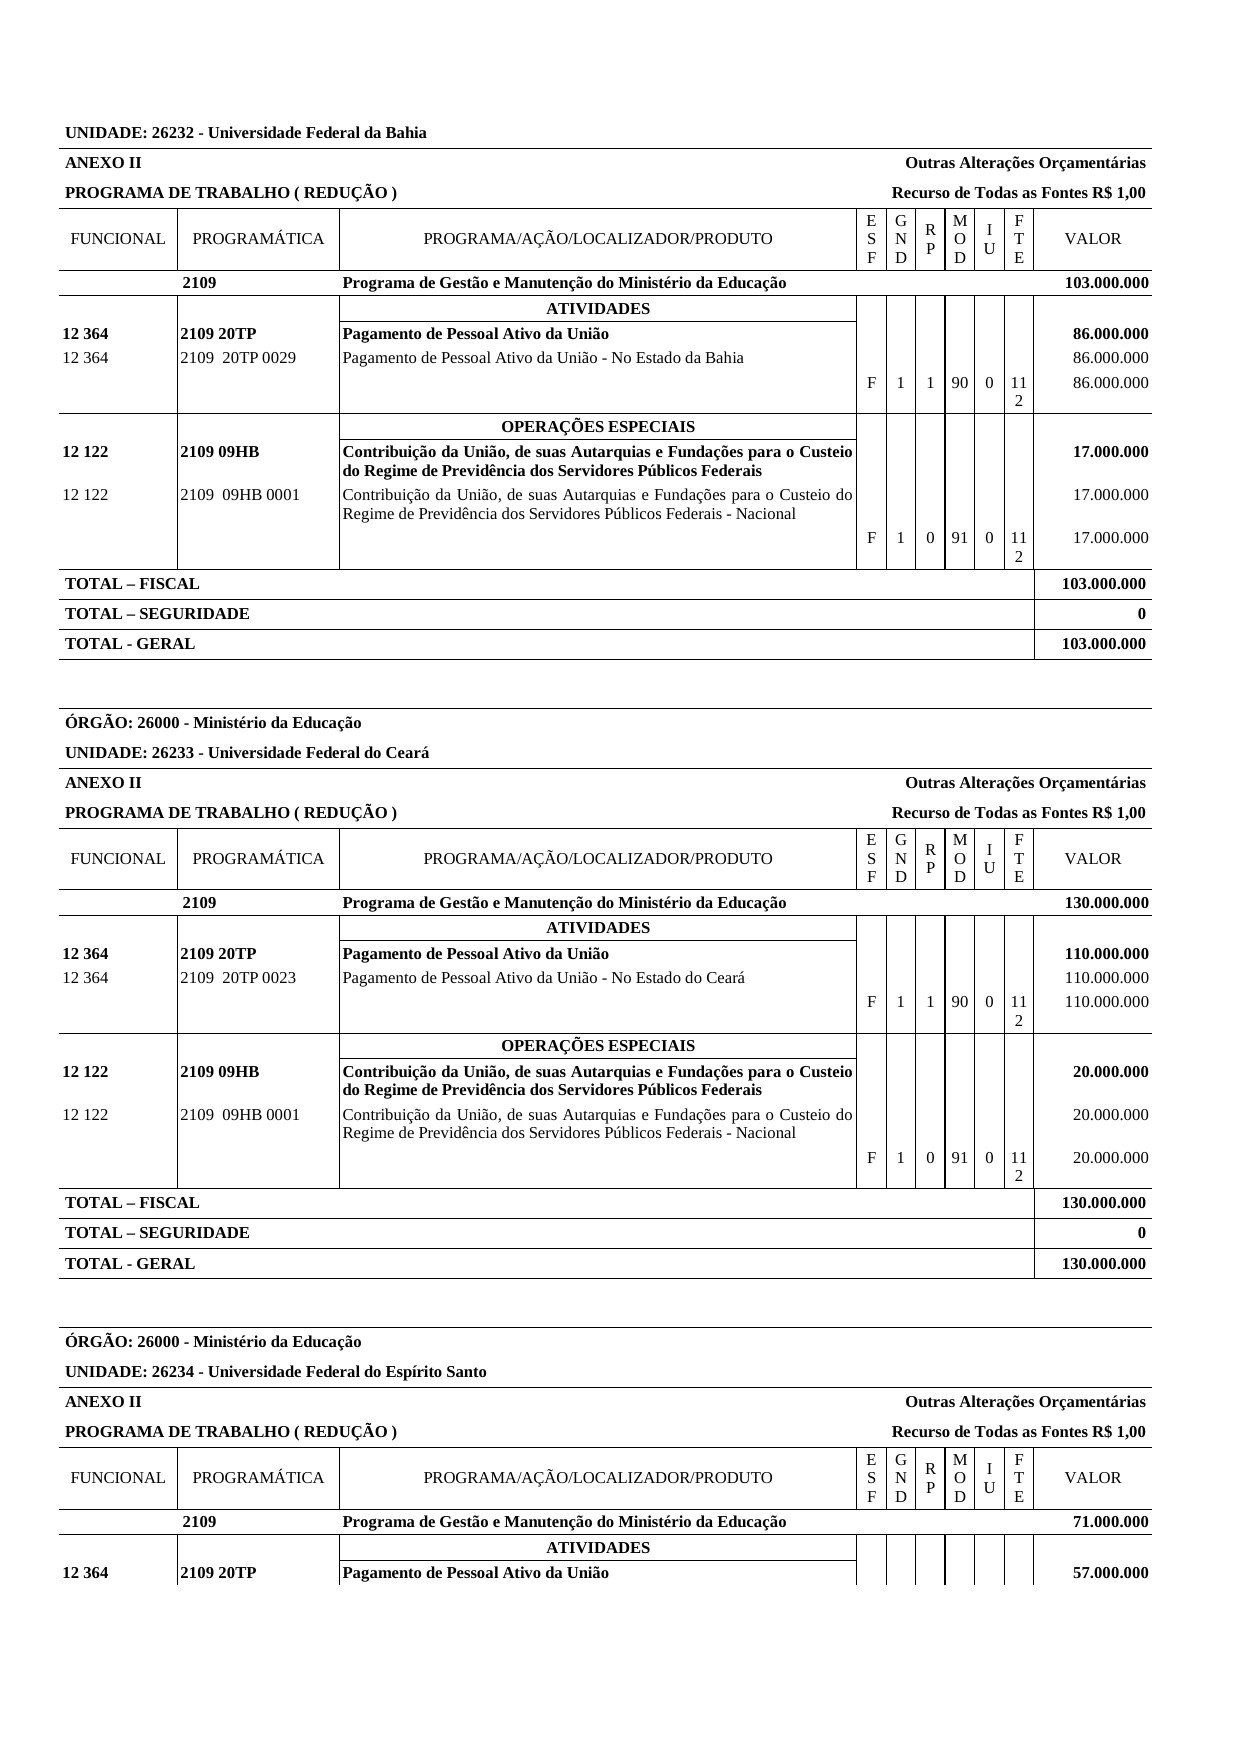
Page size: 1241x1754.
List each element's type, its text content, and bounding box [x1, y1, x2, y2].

table_cell F [857, 526, 886, 568]
table_cell Pagamento de Pessoal Ativo da União [340, 322, 856, 346]
table_cell [857, 414, 886, 439]
table_cell 0 [916, 1145, 944, 1188]
table_cell TOTAL – SEGURIDADE [59, 600, 1034, 629]
table_cell [916, 1560, 944, 1585]
table_cell [178, 1535, 339, 1559]
table_cell [887, 414, 915, 439]
table_cell 1 [887, 990, 915, 1033]
table_cell [1005, 346, 1033, 370]
table_cell R P [916, 829, 944, 889]
table_cell 103.000.000 [1035, 630, 1152, 659]
table_cell [916, 483, 944, 526]
table_cell PROGRAMÁTICA [178, 209, 339, 270]
table_cell Recurso de Todas as Fontes R$ 1,00 [856, 1417, 1152, 1447]
table_cell [59, 1145, 177, 1188]
table_cell [856, 738, 1152, 768]
table_cell [340, 1145, 856, 1188]
table_cell 103.000.000 [1034, 271, 1152, 295]
table_cell ANEXO II [59, 769, 856, 798]
table_cell G N D [887, 1448, 915, 1509]
table_cell [857, 439, 886, 483]
table_cell 90 [946, 370, 974, 413]
table_cell [946, 966, 974, 990]
table_cell [916, 321, 944, 346]
table_cell [946, 1535, 974, 1559]
table_cell 110.000.000 [1034, 966, 1152, 990]
table_cell Programa de Gestão e Manutenção do Ministério da Educação [340, 271, 1034, 295]
table_cell [857, 940, 886, 966]
table_cell TOTAL – FISCAL [59, 570, 1034, 599]
table_cell Atividades [340, 296, 856, 321]
table_cell [178, 916, 339, 940]
table_cell [887, 940, 915, 966]
table_cell 12 122 [59, 439, 177, 483]
table_cell [975, 414, 1004, 439]
table_cell [340, 990, 856, 1033]
table_cell 112 [1005, 990, 1033, 1033]
table_cell [975, 916, 1004, 940]
table_cell [916, 296, 944, 321]
table_cell 12 364 [59, 321, 177, 346]
table_cell F T E [1005, 829, 1033, 889]
table_cell [59, 1535, 177, 1559]
table_cell 1 [887, 526, 915, 568]
table_cell 0 [1035, 600, 1152, 629]
table_cell 2109 09HB [178, 439, 339, 483]
table_cell 112 [1005, 370, 1033, 413]
table_cell FUNCIONAL [59, 829, 177, 889]
table_cell Contribuição da União, de suas Autarquias e Fundações para o Custeio do Regime de Previdência dos Servidores Públicos Federais [340, 1059, 856, 1102]
table_cell [887, 346, 915, 370]
table_cell Pagamento de Pessoal Ativo da União - No Estado da Bahia [340, 346, 856, 370]
table_cell [946, 296, 974, 321]
table_cell 1 [916, 990, 944, 1033]
table_cell [59, 296, 177, 321]
table_cell PROGRAMA/AÇÃO/LOCALIZADOR/PRODUTO [340, 829, 856, 889]
table_cell 2109 [59, 271, 339, 295]
table_cell Pagamento de Pessoal Ativo da União [340, 1561, 856, 1585]
table_cell 2109 [59, 1510, 339, 1534]
table_cell [857, 1560, 886, 1585]
table_cell [887, 916, 915, 940]
table_cell [1005, 296, 1033, 321]
table_cell G N D [887, 829, 915, 889]
table_cell Outras Alterações Orçamentárias [856, 769, 1152, 798]
table_cell FUNCIONAL [59, 209, 177, 270]
table_cell [1005, 414, 1033, 439]
table_cell [857, 1102, 886, 1145]
table_cell UNIDADE: 26234 - Universidade Federal do Espírito Santo [59, 1357, 856, 1387]
table_cell Operações Especiais [340, 414, 856, 439]
table_cell 130.000.000 [1035, 1189, 1152, 1218]
table_cell [946, 414, 974, 439]
table_cell 12 122 [59, 483, 177, 526]
table_cell [975, 1058, 1004, 1102]
table_cell [887, 296, 915, 321]
table_cell [1034, 916, 1152, 940]
table_cell Recurso de Todas as Fontes R$ 1,00 [856, 798, 1152, 828]
table_cell [975, 940, 1004, 966]
table_cell [975, 296, 1004, 321]
table_cell [857, 1058, 886, 1102]
table_cell Pagamento de Pessoal Ativo da União [340, 941, 856, 966]
table_cell [975, 346, 1004, 370]
table_cell PROGRAMA DE TRABALHO ( REDUÇÃO ) [59, 798, 856, 828]
table_cell PROGRAMÁTICA [178, 829, 339, 889]
table_cell [975, 439, 1004, 483]
table_cell [1005, 916, 1033, 940]
table_cell [887, 1535, 915, 1559]
table_cell [916, 1535, 944, 1559]
table_cell 110.000.000 [1034, 990, 1152, 1033]
table_cell Programa de Gestão e Manutenção do Ministério da Educação [340, 890, 1034, 915]
table_cell [916, 1058, 944, 1102]
table_cell [1005, 1034, 1033, 1058]
table_cell F T E [1005, 1448, 1033, 1509]
table_cell [178, 370, 339, 413]
table_cell 86.000.000 [1034, 321, 1152, 346]
table_cell M O D [946, 1448, 974, 1509]
table_cell G N D [887, 209, 915, 270]
table_cell [178, 414, 339, 439]
table_cell [1034, 296, 1152, 321]
table_cell 130.000.000 [1034, 890, 1152, 915]
table_cell 12 122 [59, 1058, 177, 1102]
table_cell F [857, 370, 886, 413]
table_cell ÓRGÃO: 26000 - Ministério da Educação [59, 1328, 1152, 1357]
table_cell [916, 414, 944, 439]
table_cell 17.000.000 [1034, 483, 1152, 526]
table_cell ÓRGÃO: 26000 - Ministério da Educação [59, 709, 1152, 738]
table_cell 20.000.000 [1034, 1058, 1152, 1102]
table_cell PROGRAMA/AÇÃO/LOCALIZADOR/PRODUTO [340, 1448, 856, 1509]
table_cell 0 [916, 526, 944, 568]
table_cell [946, 916, 974, 940]
table_cell TOTAL – FISCAL [59, 1189, 1034, 1218]
table_cell 2109 [59, 890, 339, 915]
table_cell Atividades [340, 1535, 856, 1559]
table_cell [1005, 940, 1033, 966]
table_cell PROGRAMA/AÇÃO/LOCALIZADOR/PRODUTO [340, 209, 856, 270]
table_cell PROGRAMA DE TRABALHO ( REDUÇÃO ) [59, 1417, 856, 1447]
table_cell 0 [975, 526, 1004, 568]
table_cell [946, 940, 974, 966]
table_cell Contribuição da União, de suas Autarquias e Fundações para o Custeio do Regime de Previdência dos Servidores Públicos Federais - Nacional [340, 483, 856, 526]
table_cell 12 364 [59, 966, 177, 990]
table_cell 2109 09HB [178, 1058, 339, 1102]
table_cell [857, 1034, 886, 1058]
table_cell [856, 118, 1152, 148]
table_cell [1005, 1535, 1033, 1559]
table_cell [857, 321, 886, 346]
table_cell [178, 1034, 339, 1058]
table_cell F [857, 990, 886, 1033]
table_cell [1034, 1279, 1152, 1327]
table_cell Atividades [340, 916, 856, 940]
table_cell [916, 1102, 944, 1145]
table_cell TOTAL - GERAL [59, 1249, 1034, 1278]
table_cell [916, 346, 944, 370]
table_cell [887, 966, 915, 990]
table_cell [59, 414, 177, 439]
table_cell I U [975, 209, 1004, 270]
table_cell 12 364 [59, 346, 177, 370]
table_cell VALOR [1034, 209, 1152, 270]
table_cell [975, 1034, 1004, 1058]
table_cell 90 [946, 990, 974, 1033]
table_cell [340, 370, 856, 413]
table_cell [1005, 1560, 1033, 1585]
table_cell [59, 1034, 177, 1058]
table_cell [178, 1145, 339, 1188]
table_cell 86.000.000 [1034, 346, 1152, 370]
table_cell ANEXO II [59, 1388, 856, 1417]
table_cell [916, 966, 944, 990]
table_cell [1005, 483, 1033, 526]
table_cell [1034, 1535, 1152, 1559]
table_cell TOTAL - GERAL [59, 630, 1034, 659]
table_cell [946, 483, 974, 526]
table_cell TOTAL – SEGURIDADE [59, 1219, 1034, 1248]
table_cell M O D [946, 209, 974, 270]
table_cell 17.000.000 [1034, 439, 1152, 483]
table_cell 71.000.000 [1034, 1510, 1152, 1534]
table_cell 130.000.000 [1035, 1249, 1152, 1278]
table_cell [887, 1560, 915, 1585]
table_cell 112 [1005, 1145, 1033, 1188]
table_cell [1005, 1058, 1033, 1102]
table_cell VALOR [1034, 829, 1152, 889]
table_cell [975, 321, 1004, 346]
table_cell 2109 09HB 0001 [178, 1102, 339, 1145]
table_cell Contribuição da União, de suas Autarquias e Fundações para o Custeio do Regime de Previdência dos Servidores Públicos Federais [340, 440, 856, 483]
table_cell PROGRAMA DE TRABALHO ( REDUÇÃO ) [59, 178, 856, 208]
table_cell Outras Alterações Orçamentárias [856, 1388, 1152, 1417]
table_cell [916, 940, 944, 966]
table_cell 2109 20TP [178, 321, 339, 346]
table_cell Contribuição da União, de suas Autarquias e Fundações para o Custeio do Regime de Previdência dos Servidores Públicos Federais - Nacional [340, 1102, 856, 1145]
table_cell I U [975, 829, 1004, 889]
table_cell [857, 483, 886, 526]
table_cell 1 [916, 370, 944, 413]
table_cell 110.000.000 [1034, 940, 1152, 966]
table_cell [857, 916, 886, 940]
table_cell [946, 1560, 974, 1585]
table_cell Programa de Gestão e Manutenção do Ministério da Educação [340, 1510, 1034, 1534]
table_cell Operações Especiais [340, 1034, 856, 1058]
table_cell 112 [1005, 526, 1033, 568]
table_cell 2109 09HB 0001 [178, 483, 339, 526]
table_cell [1034, 660, 1152, 707]
table_cell [946, 1034, 974, 1058]
table_cell F [857, 1145, 886, 1188]
table_cell 91 [946, 1145, 974, 1188]
table_cell [887, 1034, 915, 1058]
table_cell [857, 1535, 886, 1559]
table_cell [975, 1535, 1004, 1559]
table_cell F T E [1005, 209, 1033, 270]
table_cell 2109 20TP [178, 940, 339, 966]
table_cell 57.000.000 [1034, 1560, 1152, 1585]
table_cell 103.000.000 [1035, 570, 1152, 599]
table_cell PROGRAMÁTICA [178, 1448, 339, 1509]
table_cell [946, 439, 974, 483]
table_cell [887, 1058, 915, 1102]
table_cell 0 [975, 1145, 1004, 1188]
table_cell 0 [1035, 1219, 1152, 1248]
table_cell [59, 916, 177, 940]
table_cell [1005, 439, 1033, 483]
table_cell 2109 20TP [178, 1560, 339, 1585]
table_cell 20.000.000 [1034, 1102, 1152, 1145]
table_cell [975, 966, 1004, 990]
table_cell [975, 483, 1004, 526]
table_cell [916, 439, 944, 483]
table_cell [887, 483, 915, 526]
table_cell 17.000.000 [1034, 526, 1152, 568]
table_cell [1005, 1102, 1033, 1145]
table_cell [1005, 966, 1033, 990]
table_cell VALOR [1034, 1448, 1152, 1509]
table_cell E S F [857, 1448, 886, 1509]
table_cell [59, 370, 177, 413]
table_cell Outras Alterações Orçamentárias [856, 149, 1152, 178]
table_cell [59, 1279, 1034, 1327]
table_cell [946, 1102, 974, 1145]
table_cell [178, 990, 339, 1033]
table_cell [59, 990, 177, 1033]
table_cell [887, 321, 915, 346]
table_cell [887, 439, 915, 483]
table_cell 91 [946, 526, 974, 568]
table_cell [887, 1102, 915, 1145]
table_cell [178, 526, 339, 568]
table_cell [1034, 1034, 1152, 1058]
table_cell 12 364 [59, 1560, 177, 1585]
table_cell Pagamento de Pessoal Ativo da União - No Estado do Ceará [340, 966, 856, 990]
table_cell UNIDADE: 26233 - Universidade Federal do Ceará [59, 738, 856, 768]
table_cell [946, 346, 974, 370]
table_cell [1005, 321, 1033, 346]
table_cell M O D [946, 829, 974, 889]
table_cell [856, 1357, 1152, 1387]
table_cell Recurso de Todas as Fontes R$ 1,00 [856, 178, 1152, 208]
table_cell [857, 346, 886, 370]
table_cell [975, 1102, 1004, 1145]
table_cell UNIDADE: 26232 - Universidade Federal da Bahia [59, 118, 856, 148]
table_cell R P [916, 1448, 944, 1509]
table_cell E S F [857, 209, 886, 270]
table_cell [59, 526, 177, 568]
table_cell 2109 20TP 0023 [178, 966, 339, 990]
table_cell I U [975, 1448, 1004, 1509]
table_cell [178, 296, 339, 321]
table_cell FUNCIONAL [59, 1448, 177, 1509]
table_cell 0 [975, 990, 1004, 1033]
table_cell [916, 916, 944, 940]
table_cell [857, 966, 886, 990]
table_cell 20.000.000 [1034, 1145, 1152, 1188]
table_cell R P [916, 209, 944, 270]
table_cell 1 [887, 1145, 915, 1188]
table_cell 12 364 [59, 940, 177, 966]
table_cell 0 [975, 370, 1004, 413]
table_cell [975, 1560, 1004, 1585]
table_cell 12 122 [59, 1102, 177, 1145]
table_cell [946, 321, 974, 346]
table_cell [916, 1034, 944, 1058]
table_cell 86.000.000 [1034, 370, 1152, 413]
table_cell 2109 20TP 0029 [178, 346, 339, 370]
table_cell E S F [857, 829, 886, 889]
table_cell [59, 660, 1034, 707]
table_cell [1034, 414, 1152, 439]
table_cell [857, 296, 886, 321]
table_cell ANEXO II [59, 149, 856, 178]
table_cell [946, 1058, 974, 1102]
table_cell [340, 526, 856, 568]
table_cell 1 [887, 370, 915, 413]
